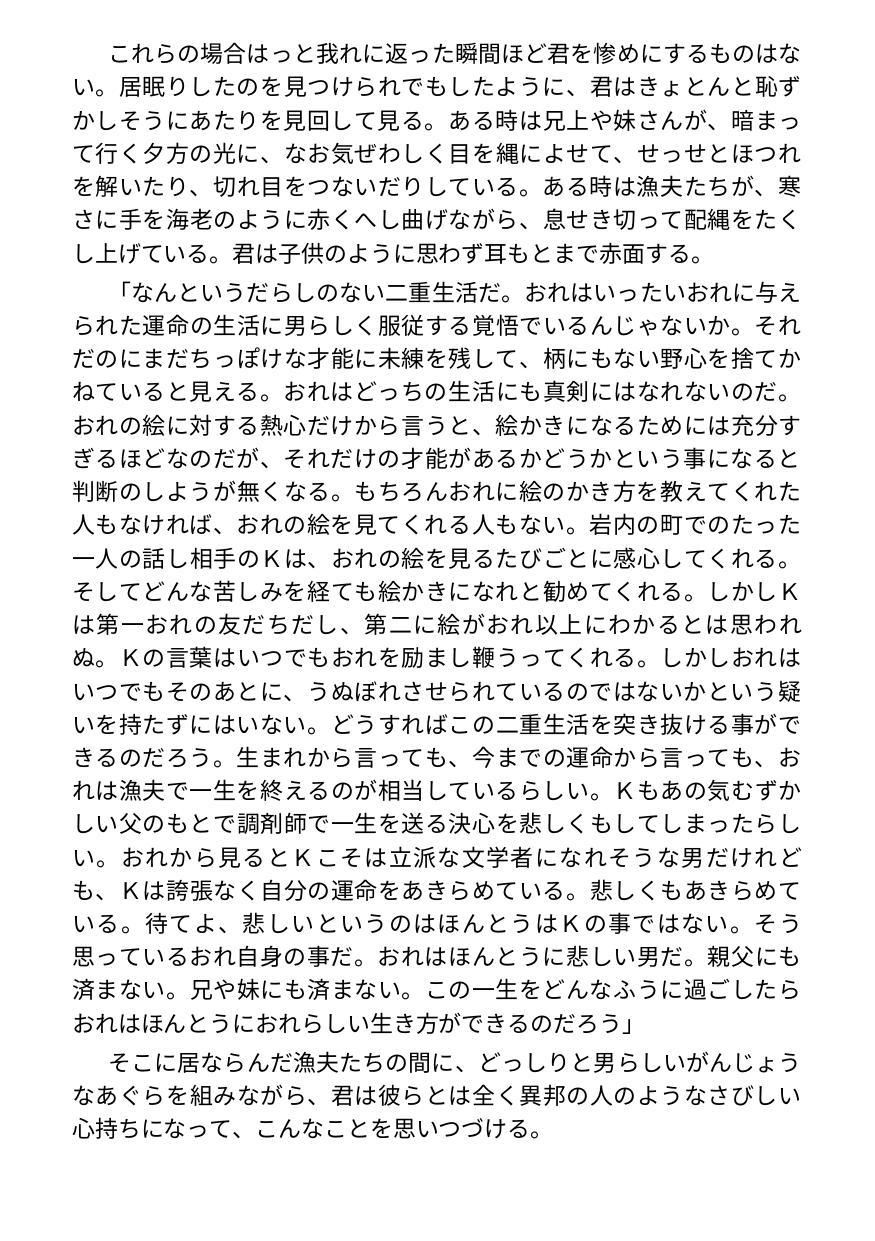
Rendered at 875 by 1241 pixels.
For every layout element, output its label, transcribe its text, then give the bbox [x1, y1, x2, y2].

text そこに居ならんだ漁夫たちの間に、どっしりと男らしいがんじょうなあぐらを組みながら、君は彼らとは全く異邦の人のようなさびしい心持ちになって、こんなことを思いつづける。 [72, 1045, 802, 1144]
text 「なんというだらしのない二重生活だ。おれはいったいおれに与えられた運命の生活に男らしく服従する覚悟でいるんじゃないか。それだのにまだちっぽけな才能に未練を残して、柄にもない野心を捨てかねていると見える。おれはどっちの生活にも真剣にはなれないのだ。おれの絵に対する熱心だけから言うと、絵かきになるためには充分すぎるほどなのだが、それだけの才能があるかどうかという事になると判断のしようが無くなる。もちろんおれに絵のかき方を教えてくれた人もなければ、おれの絵を見てくれる人もない。岩内の町でのたった一人の話し相手のＫは、おれの絵を見るたびごとに感心してくれる。そしてどんな苦しみを経ても絵かきになれと勧めてくれる。しかしＫは第一おれの友だちだし、第二に絵がおれ以上にわかるとは思われぬ。Ｋの言葉はいつでもおれを励まし鞭うってくれる。しかしおれはいつでもそのあとに、うぬぼれさせられているのではないかという疑いを持たずにはいない。どうすればこの二重生活を突き抜ける事ができるのだろう。生まれから言っても、今までの運命から言っても、おれは漁夫で一生を終えるのが相当しているらしい。Ｋもあの気むずかしい父のもとで調剤師で一生を送る決心を悲しくもしてしまったらしい。おれから見るとＫこそは立派な文学者になれそうな男だけれども、Ｋは誇張なく自分の運命をあきらめている。悲しくもあきらめている。待てよ、悲しいというのはほんとうはＫの事ではない。そう思っているおれ自身の事だ。おれはほんとうに悲しい男だ。親父にも済まない。兄や妹にも済まない。この一生をどんなふうに過ごしたらおれはほんとうにおれらしい生き方ができるのだろう」 [72, 274, 802, 1039]
text これらの場合はっと我れに返った瞬間ほど君を惨めにするものはない。居眠りしたのを見つけられでもしたように、君はきょとんと恥ずかしそうにあたりを見回して見る。ある時は兄上や妹さんが、暗まって行く夕方の光に、なお気ぜわしく目を縄によせて、せっせとほつれを解いたり、切れ目をつないだりしている。ある時は漁夫たちが、寒さに手を海老のように赤くへし曲げながら、息せき切って配縄をたくし上げている。君は子供のように思わず耳もとまで赤面する。 [72, 36, 802, 269]
